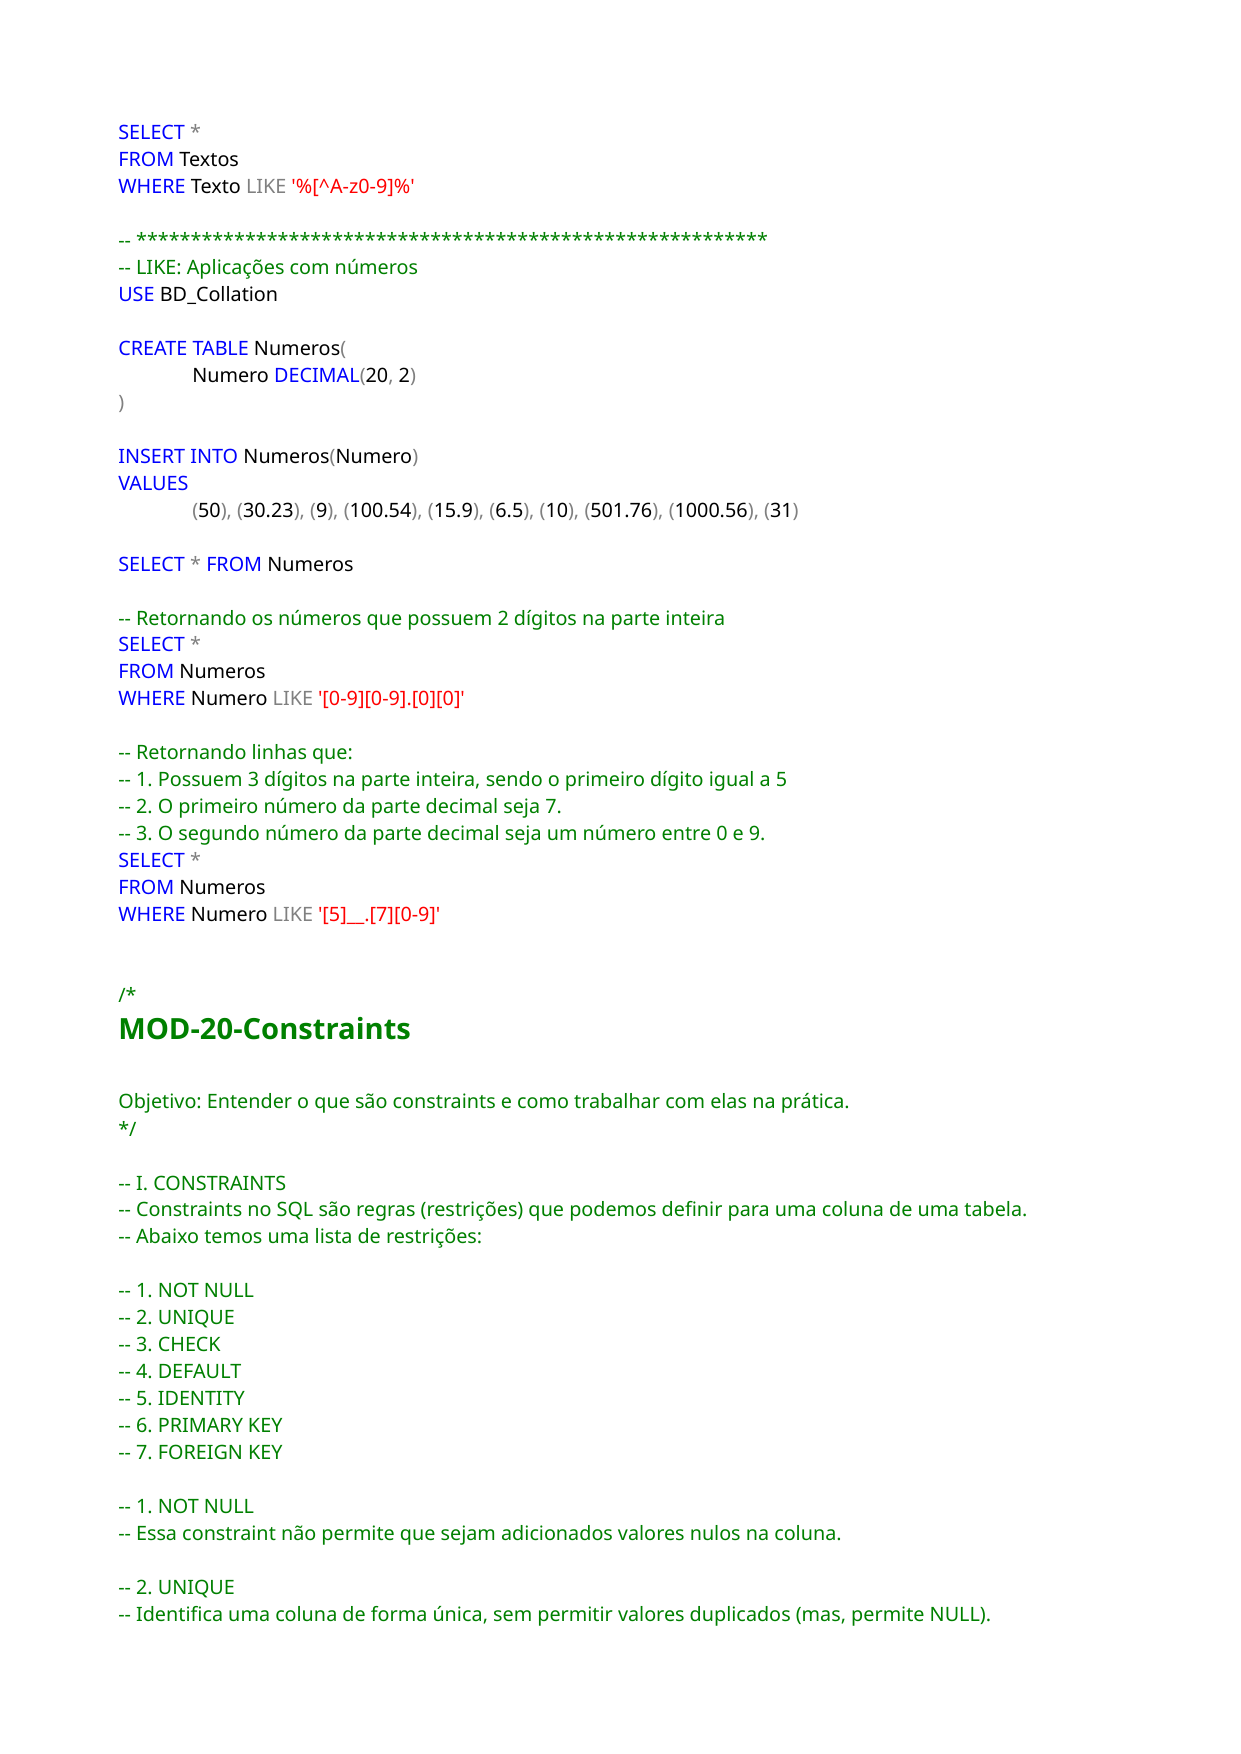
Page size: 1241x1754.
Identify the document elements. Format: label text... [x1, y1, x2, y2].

text WHERE Numero LIKE '[0-9][0-9].[0][0]' [118, 685, 1122, 712]
text FROM Numeros [118, 658, 1122, 685]
text SELECT * [118, 631, 1122, 658]
text -- 7. FOREIGN KEY [118, 1438, 1122, 1466]
text -- ********************************************************** [118, 226, 1122, 253]
text CREATE TABLE Numeros( [118, 334, 1122, 361]
text -- 2. O primeiro número da parte decimal seja 7. [118, 793, 1122, 819]
text -- LIKE: Aplicações com números [118, 253, 1122, 280]
text SELECT * FROM Numeros [118, 550, 1122, 577]
text WHERE Numero LIKE '[5]__.[7][0-9]' [118, 901, 1122, 927]
text MOD-20-Constraints [118, 1008, 1122, 1048]
text FROM Textos [118, 145, 1122, 172]
text FROM Numeros [118, 873, 1122, 901]
text Objetivo: Entender o que são constraints e como trabalhar com elas na prática. [118, 1088, 1122, 1115]
text -- Retornando linhas que: [118, 739, 1122, 766]
text VALUES [118, 469, 1122, 496]
text SELECT * [118, 847, 1122, 873]
text -- Constraints no SQL são regras (restrições) que podemos definir para uma coluna de uma tabela. [118, 1196, 1122, 1223]
text INSERT INTO Numeros(Numero) [118, 442, 1122, 469]
text -- Essa constraint não permite que sejam adicionados valores nulos na coluna. [118, 1519, 1122, 1546]
text -- 5. IDENTITY [118, 1384, 1122, 1412]
text -- 3. O segundo número da parte decimal seja um número entre 0 e 9. [118, 819, 1122, 847]
text ) [118, 388, 1122, 415]
text -- 3. CHECK [118, 1331, 1122, 1358]
text Numero DECIMAL(20, 2) [118, 361, 1122, 388]
text -- 4. DEFAULT [118, 1358, 1122, 1384]
text -- Abaixo temos uma lista de restrições: [118, 1223, 1122, 1250]
text -- 1. NOT NULL [118, 1277, 1122, 1304]
text -- Retornando os números que possuem 2 dígitos na parte inteira [118, 604, 1122, 631]
text -- Identifica uma coluna de forma única, sem permitir valores duplicados (mas, permite NULL). [118, 1600, 1122, 1627]
text WHERE Texto LIKE '%[^A-z0-9]%' [118, 172, 1122, 199]
text USE BD_Collation [118, 280, 1122, 307]
text -- I. CONSTRAINTS [118, 1169, 1122, 1196]
text -- 1. NOT NULL [118, 1492, 1122, 1519]
text */ [118, 1115, 1122, 1142]
text SELECT * [118, 118, 1122, 145]
text -- 2. UNIQUE [118, 1573, 1122, 1600]
text -- 2. UNIQUE [118, 1304, 1122, 1331]
text -- 1. Possuem 3 dígitos na parte inteira, sendo o primeiro dígito igual a 5 [118, 766, 1122, 793]
text -- 6. PRIMARY KEY [118, 1412, 1122, 1438]
text /* [118, 981, 1122, 1008]
text (50), (30.23), (9), (100.54), (15.9), (6.5), (10), (501.76), (1000.56), (31) [118, 496, 1122, 523]
